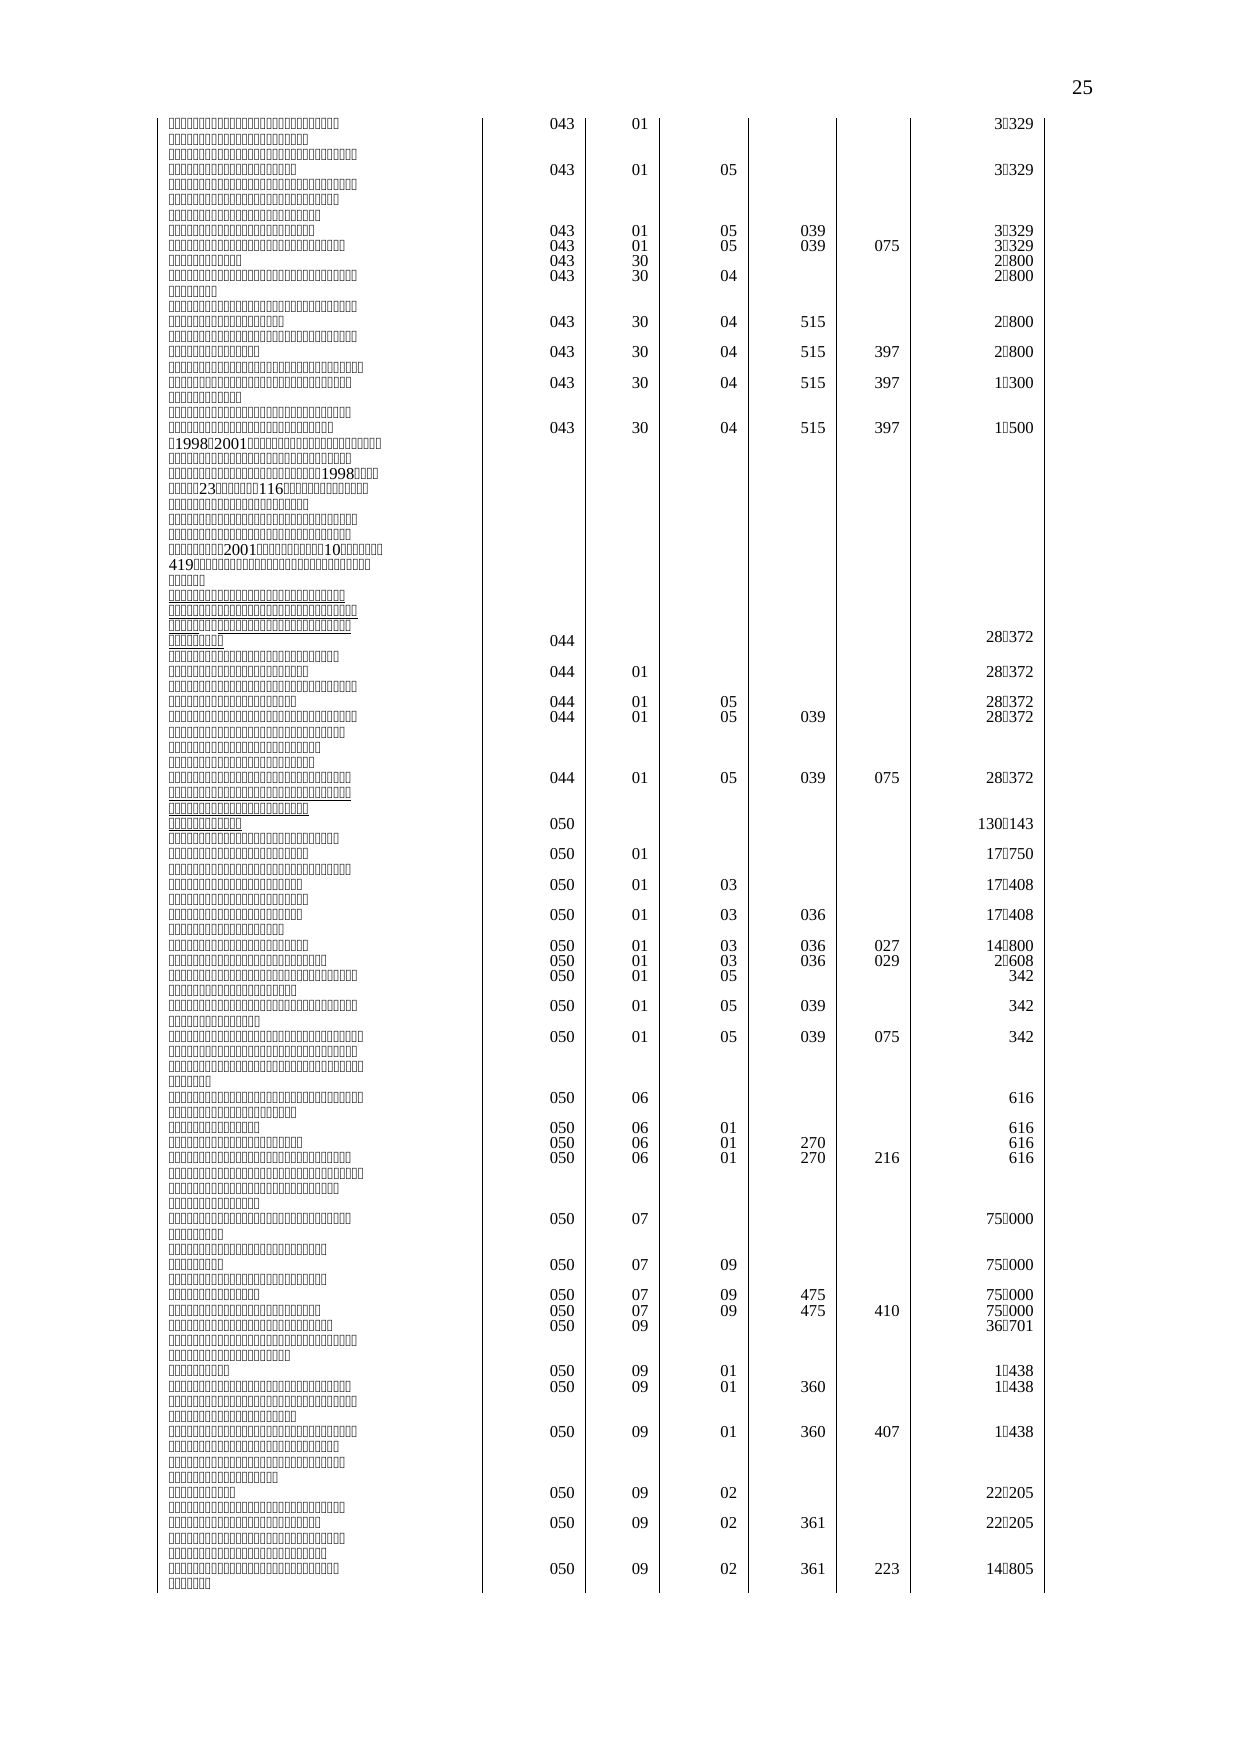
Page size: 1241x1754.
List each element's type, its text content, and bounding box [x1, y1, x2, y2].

table_cell [660, 590, 748, 650]
table_cell   [158, 833, 482, 863]
table_cell  [911, 1091, 1044, 1122]
table_cell   [158, 270, 482, 301]
table_cell  [911, 1000, 1044, 1031]
table_cell  [660, 1502, 748, 1532]
table_cell  [586, 863, 659, 894]
table_cell  [586, 650, 659, 681]
table_cell  [749, 955, 836, 970]
table_cell [660, 1213, 748, 1243]
table_cell  [483, 1000, 585, 1031]
table_cell  [911, 149, 1044, 179]
table_cell  [749, 939, 836, 954]
table_cell     [158, 1031, 482, 1091]
table_cell    [158, 361, 482, 407]
table_cell  [749, 894, 836, 939]
table_cell  [749, 407, 836, 589]
table_cell  [586, 1487, 659, 1502]
table_cell  [911, 1502, 1044, 1532]
table_cell  [911, 1152, 1044, 1213]
table_cell  [911, 970, 1044, 1000]
table_cell  [483, 301, 585, 331]
table_cell  [660, 894, 748, 939]
table_cell  [911, 1213, 1044, 1243]
table_cell             [158, 407, 482, 589]
table_cell  [483, 1533, 585, 1593]
table_cell  [483, 650, 585, 681]
table_cell  [660, 1137, 748, 1152]
table_cell  [660, 331, 748, 361]
table_cell [660, 255, 748, 270]
table_cell  [483, 787, 585, 833]
table_cell [837, 787, 910, 833]
table_cell [749, 1213, 836, 1243]
table_cell   [158, 331, 482, 361]
table_cell  [660, 301, 748, 331]
table_cell [837, 970, 910, 1000]
table_cell  [586, 1502, 659, 1532]
table_cell  [837, 1152, 910, 1213]
table_cell  [586, 1304, 659, 1319]
table_cell  [911, 1274, 1044, 1304]
table_cell  [837, 1533, 910, 1593]
table_cell  [483, 1152, 585, 1213]
table_cell  [586, 179, 659, 240]
table_cell    [158, 787, 482, 833]
table_cell  [911, 1426, 1044, 1487]
table_cell  [837, 331, 910, 361]
table_cell  [586, 955, 659, 970]
table_cell [749, 650, 836, 681]
table_cell  [911, 863, 1044, 894]
table_cell [660, 650, 748, 681]
table_cell  [483, 149, 585, 179]
table_cell  [483, 179, 585, 240]
table_cell  [911, 301, 1044, 331]
table_cell  [660, 1304, 748, 1319]
table_cell  [911, 787, 1044, 833]
table_cell  [749, 331, 836, 361]
table_cell   [158, 1091, 482, 1122]
table_cell  [586, 681, 659, 711]
table_cell  [660, 863, 748, 894]
table_cell [837, 1137, 910, 1152]
table_cell  [911, 939, 1044, 954]
table_cell  [158, 955, 482, 970]
table_cell  [911, 1365, 1044, 1380]
table_cell [837, 1320, 910, 1365]
table_cell  [483, 711, 585, 772]
table_cell  [660, 270, 748, 301]
table_cell  [911, 772, 1044, 787]
table_cell  [660, 1122, 748, 1137]
table_cell  [749, 711, 836, 772]
table_cell [749, 1244, 836, 1274]
table_cell [749, 1487, 836, 1502]
table_cell  [911, 833, 1044, 863]
table_cell  [586, 1152, 659, 1213]
table_cell  [586, 1091, 659, 1122]
table_cell   [158, 118, 482, 148]
table_cell [837, 894, 910, 939]
table_cell  [911, 1122, 1044, 1137]
table_cell [660, 1091, 748, 1122]
table_cell  [660, 939, 748, 954]
table_cell  [660, 1426, 748, 1487]
table_cell  [586, 301, 659, 331]
table_cell  [660, 1152, 748, 1213]
table_cell     [158, 1533, 482, 1593]
table_cell   [158, 1213, 482, 1243]
table_cell    [158, 1380, 482, 1426]
table_cell [837, 179, 910, 240]
table_cell  [749, 1000, 836, 1031]
table_cell  [837, 407, 910, 589]
table_cell  [911, 1533, 1044, 1593]
table_cell   [158, 149, 482, 179]
table_cell  [586, 1533, 659, 1593]
table_cell  [586, 1380, 659, 1426]
table_cell  [158, 1365, 482, 1380]
table_cell  [660, 1380, 748, 1426]
table_cell  [911, 407, 1044, 589]
table_cell  [660, 711, 748, 772]
table_cell  [749, 1502, 836, 1532]
table_cell  [483, 939, 585, 954]
table_cell [749, 681, 836, 711]
table_cell  [660, 1031, 748, 1091]
table_cell  [483, 1502, 585, 1532]
table_cell  [911, 1137, 1044, 1152]
table_cell  [586, 1137, 659, 1152]
table_cell  [749, 301, 836, 331]
table_cell  [483, 1274, 585, 1304]
table_cell  [586, 1365, 659, 1380]
table_cell  [483, 590, 585, 650]
table_cell  [660, 1533, 748, 1593]
table_cell  [483, 833, 585, 863]
table_cell [749, 270, 836, 301]
table_cell  [483, 955, 585, 970]
table_cell [749, 970, 836, 1000]
table_cell     [158, 711, 482, 772]
table_cell  [660, 149, 748, 179]
table_cell  [158, 240, 482, 255]
table_cell  [749, 1152, 836, 1213]
table_cell [837, 1091, 910, 1122]
table_cell  [911, 255, 1044, 270]
table_cell [749, 1122, 836, 1137]
table_cell [837, 1380, 910, 1426]
table_cell  [911, 894, 1044, 939]
table_cell  [483, 681, 585, 711]
table_cell  [586, 240, 659, 255]
table_cell  [660, 970, 748, 1000]
table_cell [749, 590, 836, 650]
table_cell [837, 833, 910, 863]
table_cell   [158, 1000, 482, 1031]
table_cell    [158, 1320, 482, 1365]
table_cell  [483, 772, 585, 787]
table_cell  [158, 1122, 482, 1137]
table_cell  [586, 772, 659, 787]
table_cell  [911, 590, 1044, 650]
table_cell  [483, 1091, 585, 1122]
table_cell [837, 1244, 910, 1274]
table_cell  [586, 939, 659, 954]
table_cell   [158, 1502, 482, 1532]
table_cell [660, 787, 748, 833]
table_cell  [158, 1304, 482, 1319]
table_cell  [660, 361, 748, 407]
table_cell [837, 1213, 910, 1243]
table_cell [749, 833, 836, 863]
table_cell  [483, 1031, 585, 1091]
table_cell [586, 787, 659, 833]
table_cell   [158, 301, 482, 331]
table_cell  [911, 1487, 1044, 1502]
table_cell  [586, 894, 659, 939]
table_cell  [837, 772, 910, 787]
table_cell  [911, 1304, 1044, 1319]
table_cell  [660, 681, 748, 711]
table_cell [837, 1274, 910, 1304]
table_cell  [483, 1320, 585, 1365]
table_cell  [483, 118, 585, 148]
table_cell [837, 1502, 910, 1532]
table_cell  [749, 1426, 836, 1487]
table_cell  [911, 179, 1044, 240]
table_cell  [749, 361, 836, 407]
table_cell  [483, 970, 585, 1000]
table_cell  [749, 1304, 836, 1319]
table_cell  [483, 255, 585, 270]
table_cell [660, 118, 748, 148]
table_cell  [483, 1365, 585, 1380]
table_cell [749, 863, 836, 894]
table_cell  [911, 1031, 1044, 1091]
table_cell  [749, 240, 836, 255]
table_cell  [749, 1380, 836, 1426]
table_cell [837, 149, 910, 179]
table_cell  [837, 1426, 910, 1487]
table_cell [837, 118, 910, 148]
table_cell  [660, 1000, 748, 1031]
table_cell  [483, 240, 585, 255]
table_cell  [483, 863, 585, 894]
table_cell  [483, 1213, 585, 1243]
table_cell  [660, 1487, 748, 1502]
table_cell  [837, 361, 910, 407]
table_cell [837, 681, 910, 711]
table_cell [837, 650, 910, 681]
table_cell  [837, 1031, 910, 1091]
table_cell  [749, 1137, 836, 1152]
table_cell  [586, 407, 659, 589]
table_cell [660, 1320, 748, 1365]
table_cell  [483, 1304, 585, 1319]
table_cell  [911, 270, 1044, 301]
table_cell  [586, 970, 659, 1000]
table_cell [660, 833, 748, 863]
table_cell [749, 1091, 836, 1122]
table_cell [837, 711, 910, 772]
table_cell  [911, 1244, 1044, 1274]
table_cell  [586, 1000, 659, 1031]
table_cell  [660, 1274, 748, 1304]
table_cell  [483, 1426, 585, 1487]
table_cell [837, 270, 910, 301]
table_cell   [158, 681, 482, 711]
table_cell  [586, 255, 659, 270]
table_cell  [158, 772, 482, 787]
table_cell  [483, 1487, 585, 1502]
table_cell  [586, 331, 659, 361]
table_cell [837, 1365, 910, 1380]
table_cell  [660, 1365, 748, 1380]
table_cell  [483, 407, 585, 589]
table_cell  [158, 1137, 482, 1152]
table_cell  [483, 1380, 585, 1426]
table_cell  [911, 118, 1044, 148]
table_cell  [660, 240, 748, 255]
table_cell     [158, 590, 482, 650]
table_cell  [586, 1213, 659, 1243]
table_cell  [586, 270, 659, 301]
table_cell  [660, 407, 748, 589]
table_cell  [911, 650, 1044, 681]
table_cell   [158, 970, 482, 1000]
table_cell  [749, 772, 836, 787]
table_cell  [158, 939, 482, 954]
table_cell [749, 118, 836, 148]
table_cell  [158, 255, 482, 270]
table_cell  [911, 711, 1044, 772]
table_cell  [483, 331, 585, 361]
table_cell  [911, 955, 1044, 970]
table_cell  [911, 681, 1044, 711]
table_cell  [586, 149, 659, 179]
table_cell [586, 590, 659, 650]
table_cell   [158, 650, 482, 681]
table_cell  [586, 711, 659, 772]
table_cell  [660, 1244, 748, 1274]
table_cell  [483, 270, 585, 301]
table_cell  [483, 1122, 585, 1137]
table_cell [749, 1320, 836, 1365]
table_cell [837, 863, 910, 894]
table_cell  [749, 1274, 836, 1304]
table_cell  [749, 1031, 836, 1091]
table_cell [837, 590, 910, 650]
table_cell  [483, 361, 585, 407]
table_cell [837, 1122, 910, 1137]
table_cell [837, 1000, 910, 1031]
table_cell  [911, 331, 1044, 361]
table_cell   [158, 863, 482, 894]
table_cell  [483, 1137, 585, 1152]
table_cell   [158, 1244, 482, 1274]
table_cell  [586, 833, 659, 863]
table_cell  [586, 1122, 659, 1137]
table_cell  [660, 772, 748, 787]
table_cell     [158, 179, 482, 240]
table_cell  [660, 955, 748, 970]
table_cell  [586, 1426, 659, 1487]
table_cell [837, 255, 910, 270]
table_cell  [660, 179, 748, 240]
table_cell  [586, 1320, 659, 1365]
table_cell [749, 149, 836, 179]
table_cell  [586, 361, 659, 407]
table_cell  [749, 179, 836, 240]
table_cell [749, 1365, 836, 1380]
table_cell  [586, 118, 659, 148]
table_cell  [483, 894, 585, 939]
table_cell  [837, 1304, 910, 1319]
table_cell  [911, 240, 1044, 255]
table_cell  [911, 361, 1044, 407]
table_cell  [837, 240, 910, 255]
table_cell  [911, 1380, 1044, 1426]
table_cell  [837, 955, 910, 970]
table_cell  [911, 1320, 1044, 1365]
table_cell   [158, 1274, 482, 1304]
table_cell [837, 301, 910, 331]
table_cell  [749, 1533, 836, 1593]
table_cell  [586, 1031, 659, 1091]
table_cell [749, 255, 836, 270]
table_cell  [837, 939, 910, 954]
table_cell  [586, 1274, 659, 1304]
table_cell [837, 1487, 910, 1502]
table_cell     [158, 1152, 482, 1213]
table_cell  [586, 1244, 659, 1274]
table_cell     [158, 1426, 482, 1487]
table_cell [749, 787, 836, 833]
table_cell    [158, 894, 482, 939]
table_cell  [158, 1487, 482, 1502]
table_cell  [483, 1244, 585, 1274]
